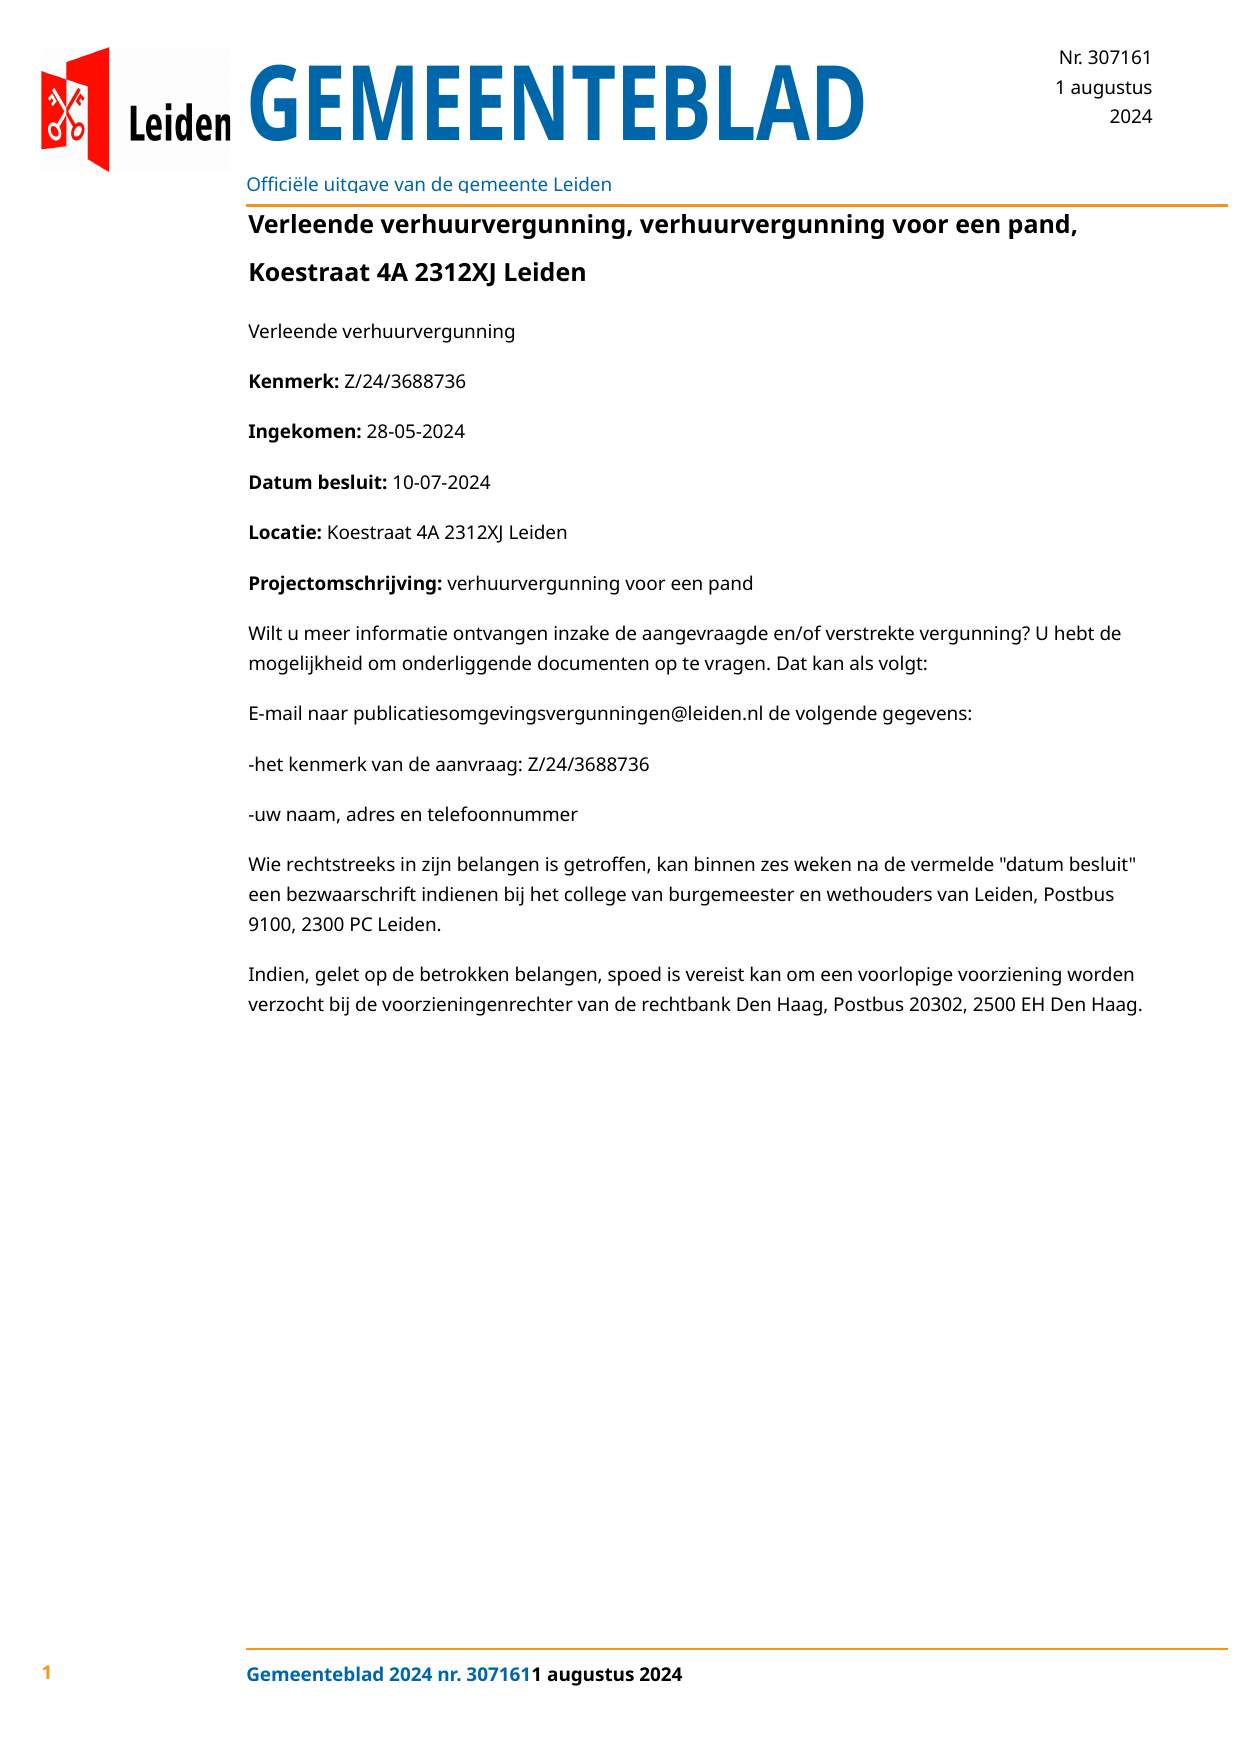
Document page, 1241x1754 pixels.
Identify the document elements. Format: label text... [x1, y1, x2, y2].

text Wilt u meer informatie ontvangen inzake de aangevraagde en/of verstrekte vergunning? U hebt de mogelijkheid om onderliggende documenten op te vragen. Dat kan als volgt: [248, 620, 1152, 676]
text -uw naam, adres en telefoonnummer [248, 801, 1152, 827]
text Verleende verhuurvergunning, verhuurvergunning voor een pand, Koestraat 4A 2312XJ Leiden [248, 207, 1152, 288]
picture [41, 47, 231, 172]
text E-mail naar publicatiesomgevingsvergunningen@leiden.nl de volgende gegevens: [248, 700, 1152, 726]
text Ingekomen: 28-05-2024 [248, 419, 1152, 444]
text Locatie: Koestraat 4A 2312XJ Leiden [248, 519, 1152, 545]
text Wie rechtstreeks in zijn belangen is getroffen, kan binnen zes weken na de vermelde "datum besluit" een bezwaarschrift indienen bij het college van burgemeester en wethouders van Leiden, Postbus 9100, 2300 PC Leiden. [248, 852, 1152, 937]
text -het kenmerk van de aanvraag: Z/24/3688736 [248, 751, 1152, 777]
text Verleende verhuurvergunning [248, 318, 1152, 344]
text Projectomschrijving: verhuurvergunning voor een pand [248, 570, 1152, 596]
text Indien, gelet op de betrokken belangen, spoed is vereist kan om een voorlopige voorziening worden verzocht bij de voorzieningenrechter van de rechtbank Den Haag, Postbus 20302, 2500 EH Den Haag. [248, 961, 1152, 1017]
text Datum besluit: 10-07-2024 [248, 469, 1152, 495]
text Kenmerk: Z/24/3688736 [248, 368, 1152, 394]
